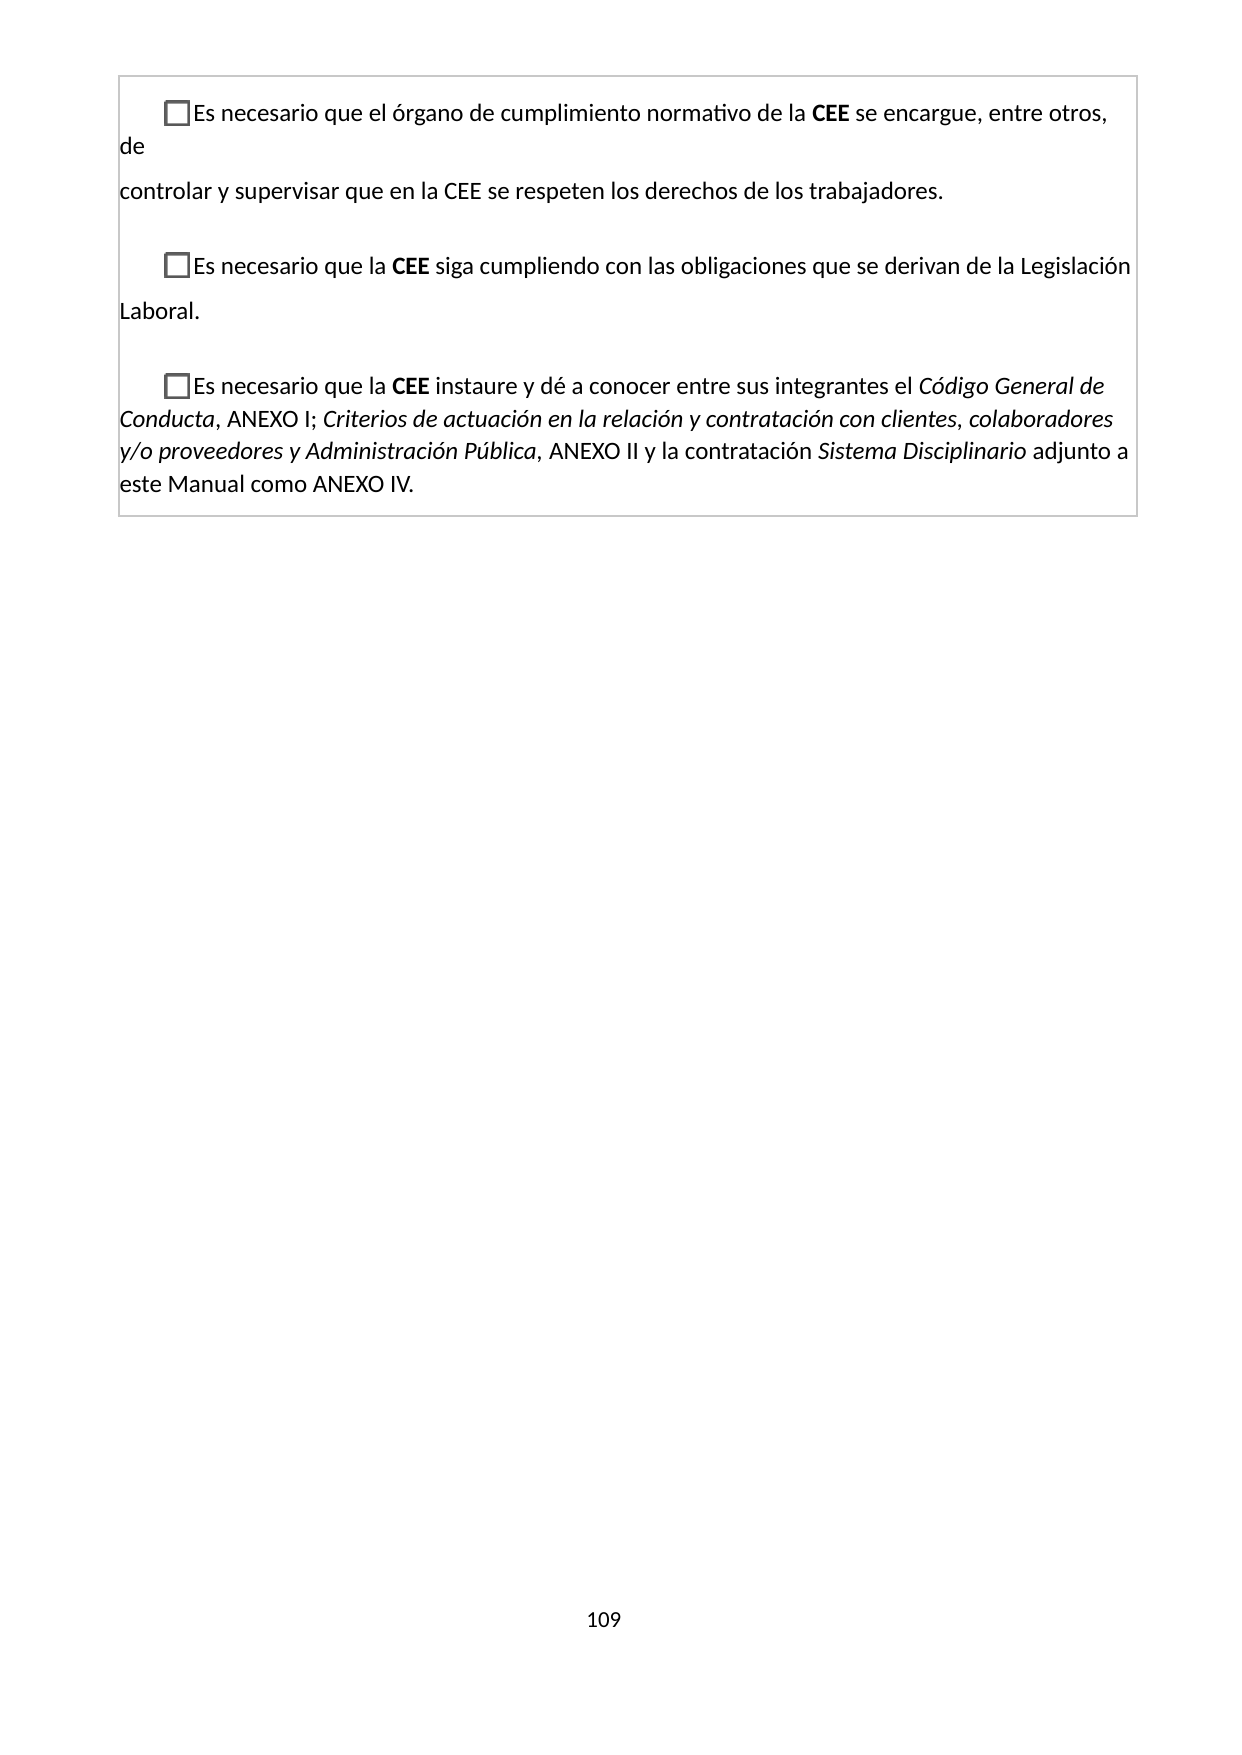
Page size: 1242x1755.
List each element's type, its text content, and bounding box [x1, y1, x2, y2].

table_cell Es necesario que el órgano de cumplimiento normativo de la CEE se encargue, entre otros, de controlar y supervisar que en la CEE se respeten los derechos de los trabajadores. Es necesario que la CEE siga cumpliendo con las obligaciones que se derivan de la Legislación Laboral. Es necesario que la CEE instaure y dé a conocer entre sus integrantes el Código General de Conducta, ANEXO I; Criterios de actuación en la relación y contratación con clientes, colaboradores y/o proveedores y Administración Pública, ANEXO II y la contratación Sistema Disciplinario adjunto a este Manual como ANEXO IV. [120, 77, 1136, 514]
